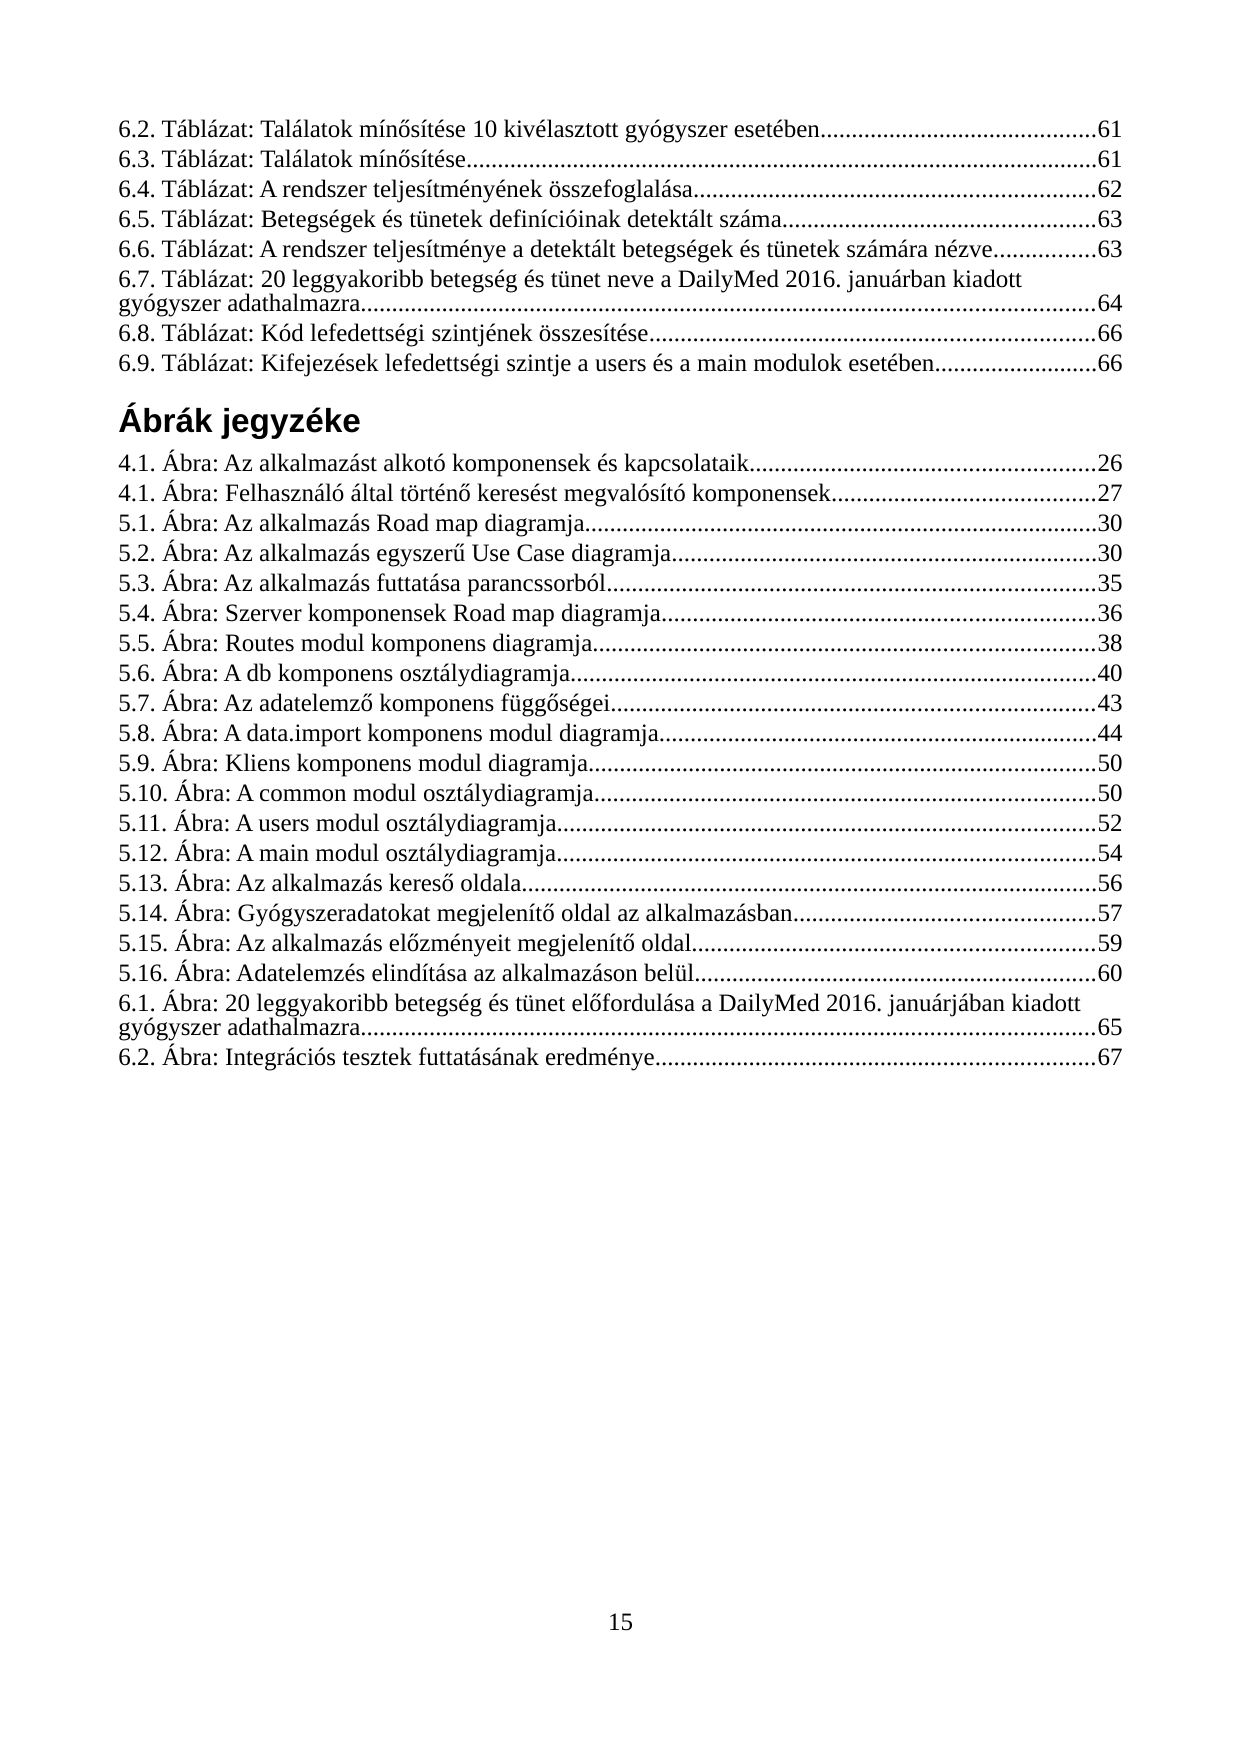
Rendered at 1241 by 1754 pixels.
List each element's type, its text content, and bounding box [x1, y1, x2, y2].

text 5.8. Ábra: A data.import komponens modul diagramja 44 [118, 722, 1122, 746]
text 6.1. Ábra: 20 leggyakoribb betegség és tünet előfordulása a DailyMed 2016. januárjában kiadott gyógyszer adathalmazra 65 [118, 992, 1122, 1040]
text 6.3. Táblázat: Találatok mínősítése 61 [118, 148, 1122, 172]
text 6.7. Táblázat: 20 leggyakoribb betegség és tünet neve a DailyMed 2016. januárban kiadott gyógyszer adathalmazra 64 [118, 268, 1122, 316]
text 5.15. Ábra: Az alkalmazás előzményeit megjelenítő oldal 59 [118, 932, 1122, 956]
text 5.12. Ábra: A main modul osztálydiagramja 54 [118, 842, 1122, 866]
text 5.3. Ábra: Az alkalmazás futtatása parancssorból 35 [118, 572, 1122, 596]
text 4.1. Ábra: Felhasználó által történő keresést megvalósító komponensek 27 [118, 482, 1122, 506]
text 5.7. Ábra: Az adatelemző komponens függőségei 43 [118, 692, 1122, 716]
text 4.1. Ábra: Az alkalmazást alkotó komponensek és kapcsolataik 26 [118, 452, 1122, 476]
text 5.4. Ábra: Szerver komponensek Road map diagramja 36 [118, 602, 1122, 626]
text 5.6. Ábra: A db komponens osztálydiagramja 40 [118, 662, 1122, 686]
text 6.6. Táblázat: A rendszer teljesítménye a detektált betegségek és tünetek számára nézve 63 [118, 238, 1122, 262]
text 5.11. Ábra: A users modul osztálydiagramja 52 [118, 812, 1122, 836]
text 5.13. Ábra: Az alkalmazás kereső oldala 56 [118, 872, 1122, 896]
text 5.16. Ábra: Adatelemzés elindítása az alkalmazáson belül 60 [118, 962, 1122, 986]
text 5.10. Ábra: A common modul osztálydiagramja 50 [118, 782, 1122, 806]
text 6.2. Ábra: Integrációs tesztek futtatásának eredménye 67 [118, 1046, 1122, 1070]
text 5.1. Ábra: Az alkalmazás Road map diagramja 30 [118, 512, 1122, 536]
text 5.2. Ábra: Az alkalmazás egyszerű Use Case diagramja 30 [118, 542, 1122, 566]
subtitle Ábrák jegyzéke [118, 401, 1122, 439]
text 6.8. Táblázat: Kód lefedettségi szintjének összesítése 66 [118, 322, 1122, 346]
text 5.5. Ábra: Routes modul komponens diagramja 38 [118, 632, 1122, 656]
text 6.2. Táblázat: Találatok mínősítése 10 kivélasztott gyógyszer esetében 61 [118, 118, 1122, 142]
text 6.9. Táblázat: Kifejezések lefedettségi szintje a users és a main modulok esetében 66 [118, 352, 1122, 376]
text 6.5. Táblázat: Betegségek és tünetek definícióinak detektált száma 63 [118, 208, 1122, 232]
text 5.14. Ábra: Gyógyszeradatokat megjelenítő oldal az alkalmazásban 57 [118, 902, 1122, 926]
text 5.9. Ábra: Kliens komponens modul diagramja 50 [118, 752, 1122, 776]
text 6.4. Táblázat: A rendszer teljesítményének összefoglalása 62 [118, 178, 1122, 202]
